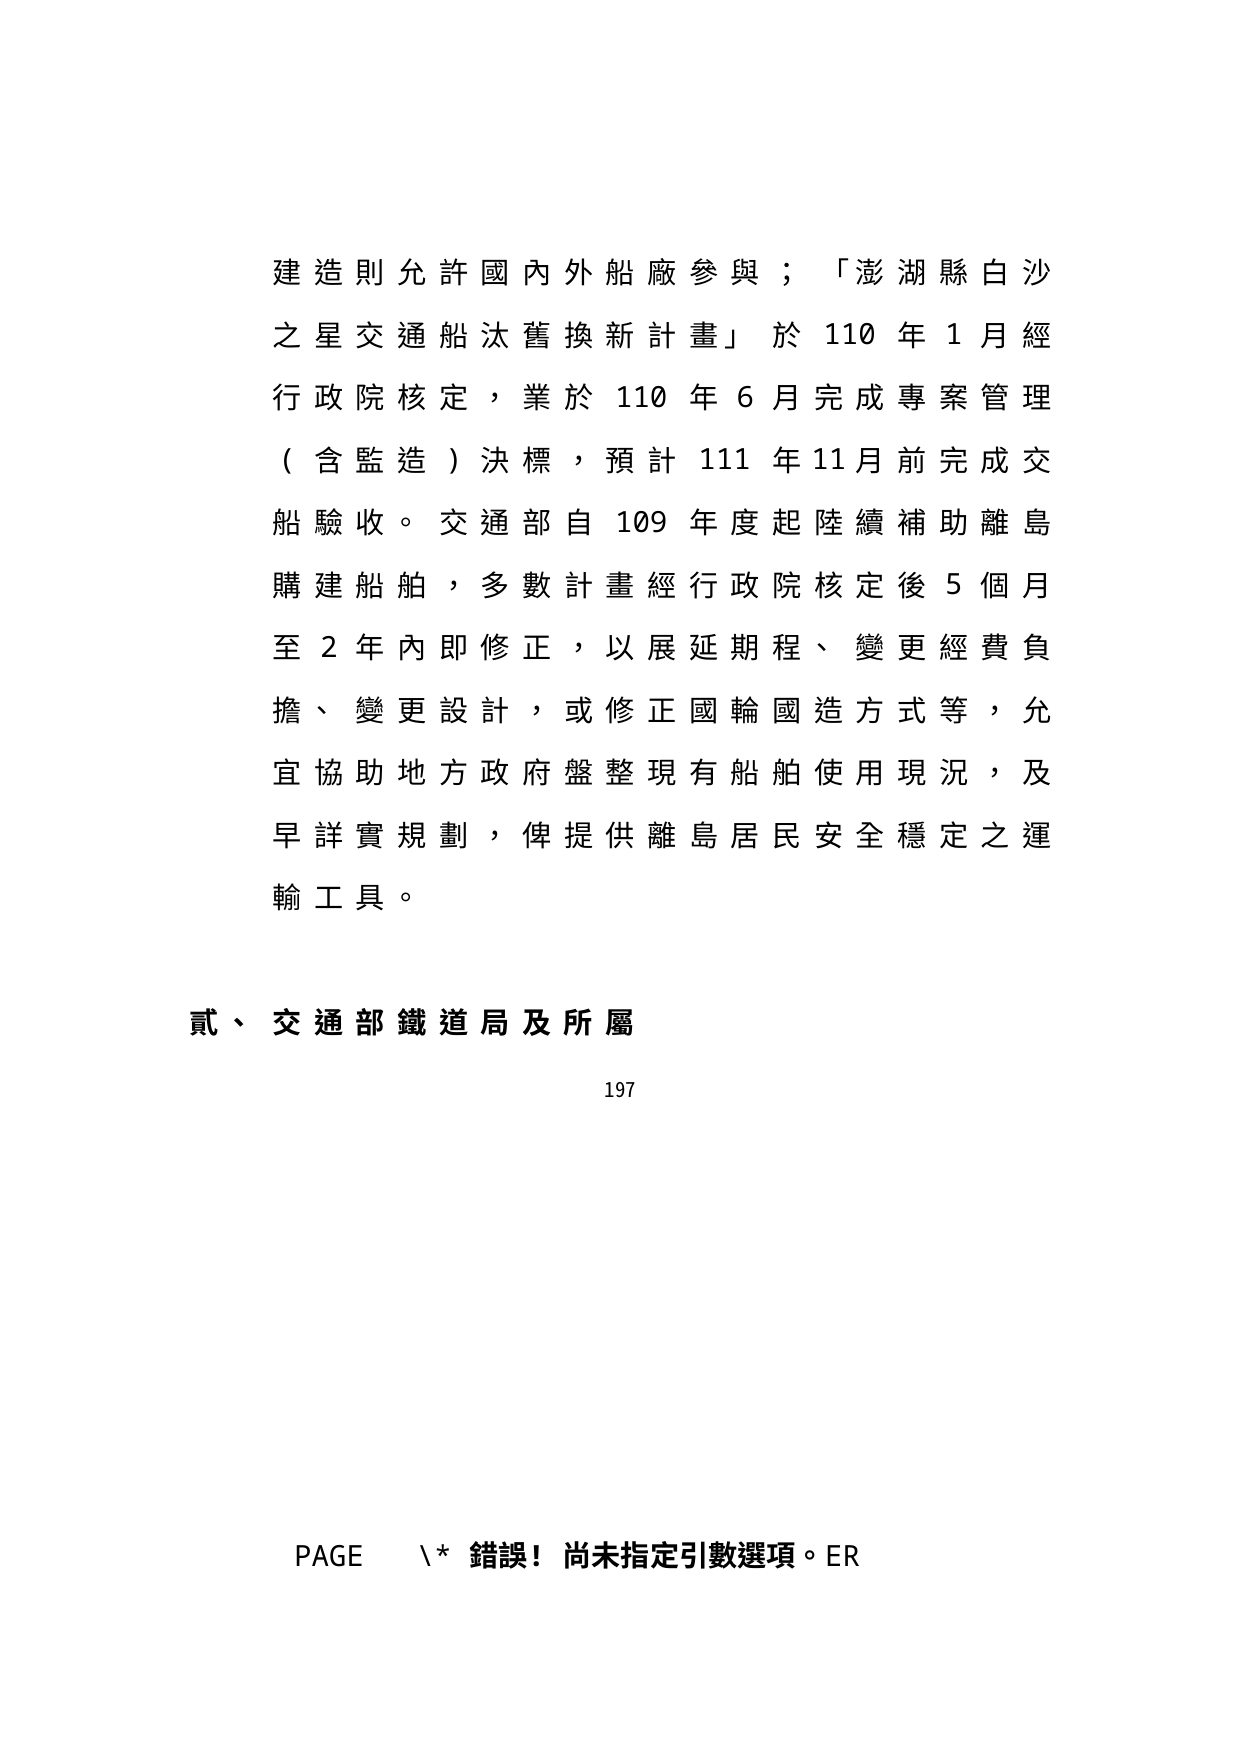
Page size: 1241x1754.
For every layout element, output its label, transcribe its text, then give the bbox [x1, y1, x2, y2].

text 建造則允許國內外船廠參與；「澎湖縣白沙之星交通船汰舊換新計畫」於110年1月經行政院核定，業於110年6月完成專案管理(含監造)決標，預計111年11月前完成交船驗收。交通部自109年度起陸續補助離島購建船舶，多數計畫經行政院核定後5個月至2年內即修正，以展延期程、變更經費負擔、變更設計，或修正國輪國造方式等，允宜協助地方政府盤整現有船舶使用現況，及早詳實規劃，俾提供離島居民安全穩定之運輸工具。 [242, 229, 1058, 917]
text 貳、交通部鐵道局及所屬 [183, 979, 1058, 1042]
